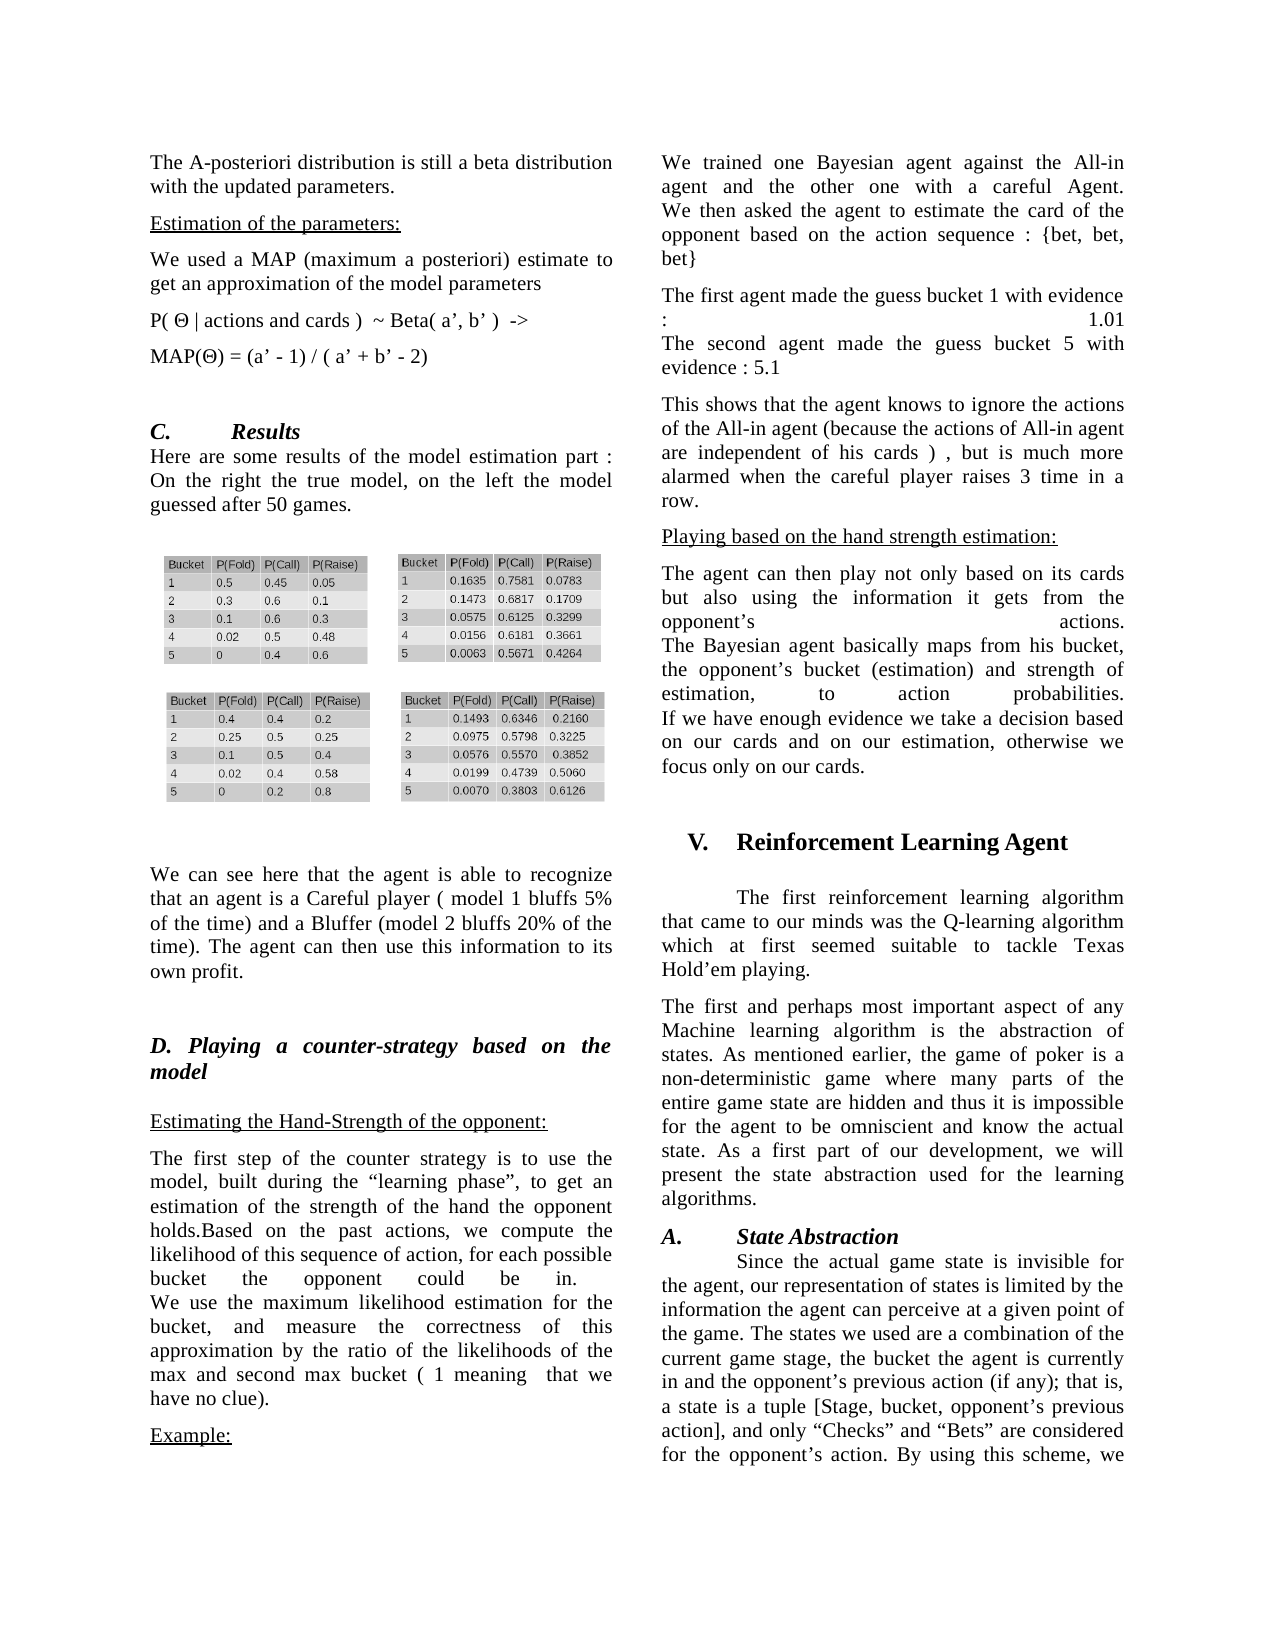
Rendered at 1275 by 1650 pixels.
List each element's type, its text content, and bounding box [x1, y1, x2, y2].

text The first reinforcement learning algorithm that came to our minds was the Q-learning algorithm which at first seemed suitable to tackle Texas Hold’em playing. [661, 885, 1125, 981]
text We trained one Bayesian agent against the All-in agent and the other one with a careful Agent. We then asked the agent to estimate the card of the opponent based on the action sequence : {bet, bet, bet} [661, 150, 1125, 270]
subtitle Reinforcement Learning Agent [661, 827, 1125, 856]
text The A-posteriori distribution is still a beta distribution with the updated parameters. [150, 150, 613, 198]
subtitle C. Results [150, 417, 613, 444]
text The first and perhaps most important aspect of any Machine learning algorithm is the abstraction of states. As mentioned earlier, the game of poker is a non-deterministic game where many parts of the entire game state are hidden and thus it is impossible for the agent to be omniscient and know the actual state. As a first part of our development, we will present the state abstraction used for the learning algorithms. [661, 993, 1125, 1210]
text The agent can then play not only based on its cards but also using the information it gets from the opponent’s actions. The Bayesian agent basically maps from his bucket, the opponent’s bucket (estimation) and strength of estimation, to action probabilities. If we have enough evidence we take a decision based on our cards and on our estimation, otherwise we focus only on our cards. [661, 561, 1125, 777]
text The first step of the counter strategy is to use the model, built during the “learning phase”, to get an estimation of the strength of the hand the opponent holds.Based on the past actions, we compute the likelihood of this sequence of action, for each possible bucket the opponent could be in. We use the maximum likelihood estimation for the bucket, and measure the correctness of this approximation by the ratio of the likelihoods of the max and second max bucket ( 1 meaning that we have no clue). [150, 1145, 613, 1410]
text Estimation of the parameters: [150, 211, 613, 235]
text P( Θ | actions and cards ) ~ Beta( a’, b’ ) -> [150, 308, 613, 332]
text We can see here that the agent is able to recognize that an agent is a Careful player ( model 1 bluffs 5% of the time) and a Bluffer (model 2 bluffs 20% of the time). The agent can then use this information to its own profit. [150, 862, 613, 982]
text This shows that the agent knows to ignore the actions of the All-in agent (because the actions of All-in agent are independent of his cards ) , but is much more alarmed when the careful player raises 3 time in a row. [661, 392, 1125, 512]
text The first agent made the guess bucket 1 with evidence : 1.01 The second agent made the guess bucket 5 with evidence : 5.1 [661, 283, 1125, 379]
subtitle A. State Abstraction [661, 1222, 1125, 1249]
text Estimating the Hand-Strength of the opponent: [150, 1109, 613, 1133]
picture [150, 546, 620, 814]
text Here are some results of the model estimation part : On the right the true model, on the left the model guessed after 50 games. [150, 444, 613, 516]
text Playing based on the hand strength estimation: [661, 524, 1125, 548]
text Example: [150, 1422, 613, 1447]
text We used a MAP (maximum a posteriori) estimate to get an approximation of the model parameters [150, 247, 613, 295]
subtitle D. Playing a counter-strategy based on the model [150, 1032, 613, 1085]
text MAP(Θ) = (a’ - 1) / ( a’ + b’ - 2) [150, 344, 613, 368]
text Since the actual game state is invisible for the agent, our representation of states is limited by the information the agent can perceive at a given point of the game. The states we used are a combination of the current game stage, the bucket the agent is currently in and the opponent’s previous action (if any); that is, a state is a tuple [Stage, bucket, opponent’s previous action], and only “Checks” and “Bets” are considered for the opponent’s action. By using this scheme, we [661, 1249, 1125, 1466]
